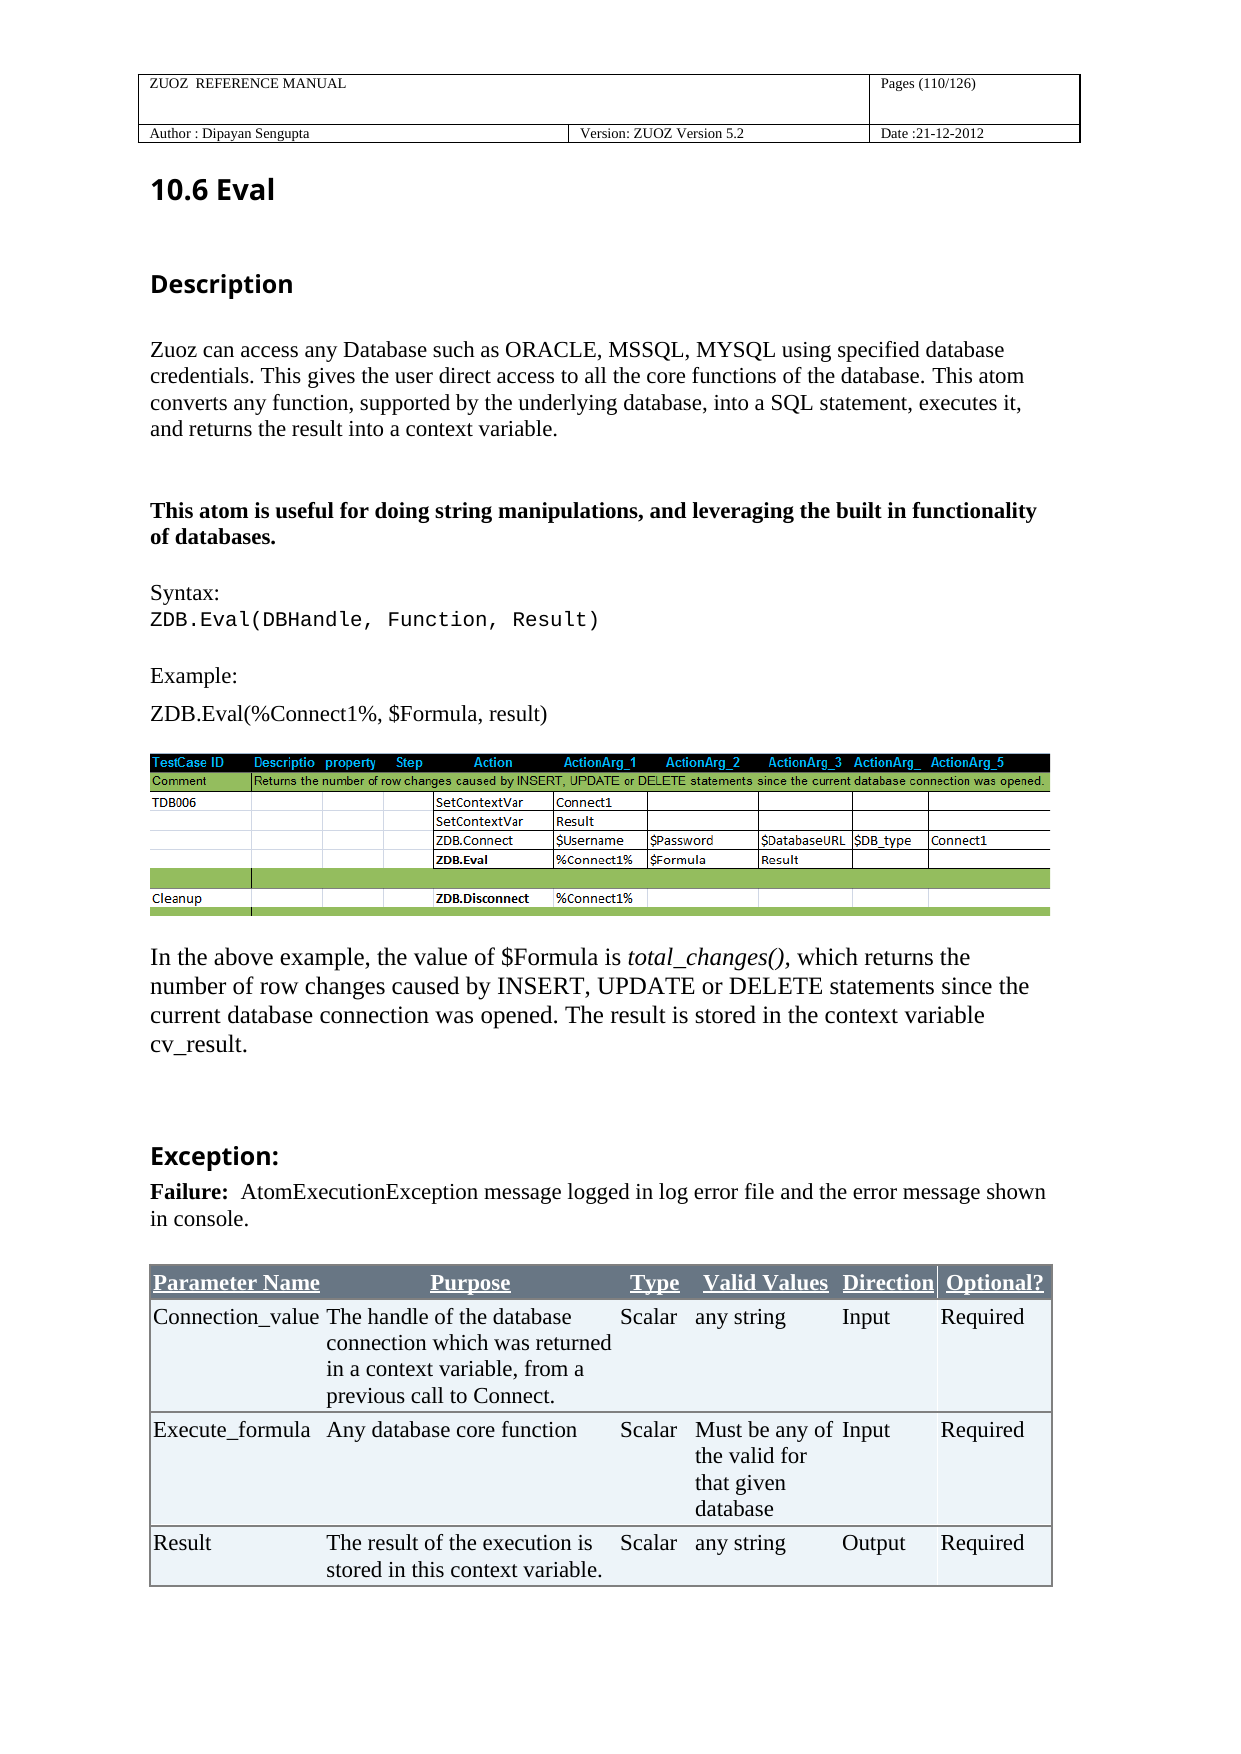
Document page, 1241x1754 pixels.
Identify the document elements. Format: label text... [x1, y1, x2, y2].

table_cell Input [839, 1413, 937, 1524]
table_header Parameter Name [151, 1266, 323, 1298]
table_cell Required [938, 1527, 1051, 1585]
subtitle Description [150, 266, 1050, 300]
table_cell Input [839, 1300, 937, 1411]
table_cell any string [692, 1527, 839, 1585]
table_cell Output [839, 1527, 937, 1585]
text ZDB.Eval(DBHandle, Function, Result) [150, 608, 1050, 632]
table_cell Result [151, 1527, 323, 1585]
table_header Type [617, 1266, 692, 1298]
table_header Direction [839, 1266, 937, 1298]
text ZDB.Eval(%Connect1%, $Formula, result) [150, 701, 1050, 727]
table_cell The handle of the database connection which was returned in a context variable, from a previous call to Connect. [323, 1300, 617, 1411]
text In the above example, the value of $Formula is total_changes(), which returns the number of row changes caused by INSERT, UPDATE or DELETE statements since the current database connection was opened. The result is stored in the context variable cv_result. [150, 942, 1050, 1057]
table_cell Any database core function [323, 1413, 617, 1524]
table_cell Scalar [617, 1413, 692, 1524]
picture [150, 753, 1051, 916]
table_cell The result of the execution is stored in this context variable. [323, 1527, 617, 1585]
table_cell Required [938, 1300, 1051, 1411]
table_cell Required [938, 1413, 1051, 1524]
text Failure: AtomExecutionException message logged in log error file and the error message shown in console. [150, 1178, 1050, 1231]
text Example: [150, 662, 1050, 688]
table_cell Scalar [617, 1527, 692, 1585]
table_cell Execute_formula [151, 1413, 323, 1524]
table_header Purpose [323, 1266, 617, 1298]
subtitle 10.6 Eval [150, 169, 1050, 209]
text Zuoz can access any Database such as ORACLE, MSSQL, MYSQL using specified database credentials. This gives the user direct access to all the core functions of the database. This atom converts any function, supported by the underlying database, into a SQL statement, executes it, and returns the result into a context variable. [150, 336, 1050, 441]
table_header Valid Values [692, 1266, 839, 1298]
text Syntax: [150, 579, 1050, 606]
table_cell Connection_value [151, 1300, 323, 1411]
text This atom is useful for doing string manipulations, and leveraging the built in functionality of databases. [150, 497, 1050, 550]
table_cell any string [692, 1300, 839, 1411]
table_cell Must be any of the valid for that given database [692, 1413, 839, 1524]
table_cell Scalar [617, 1300, 692, 1411]
table_header Optional? [938, 1266, 1051, 1298]
subtitle Exception: [150, 1138, 1050, 1172]
